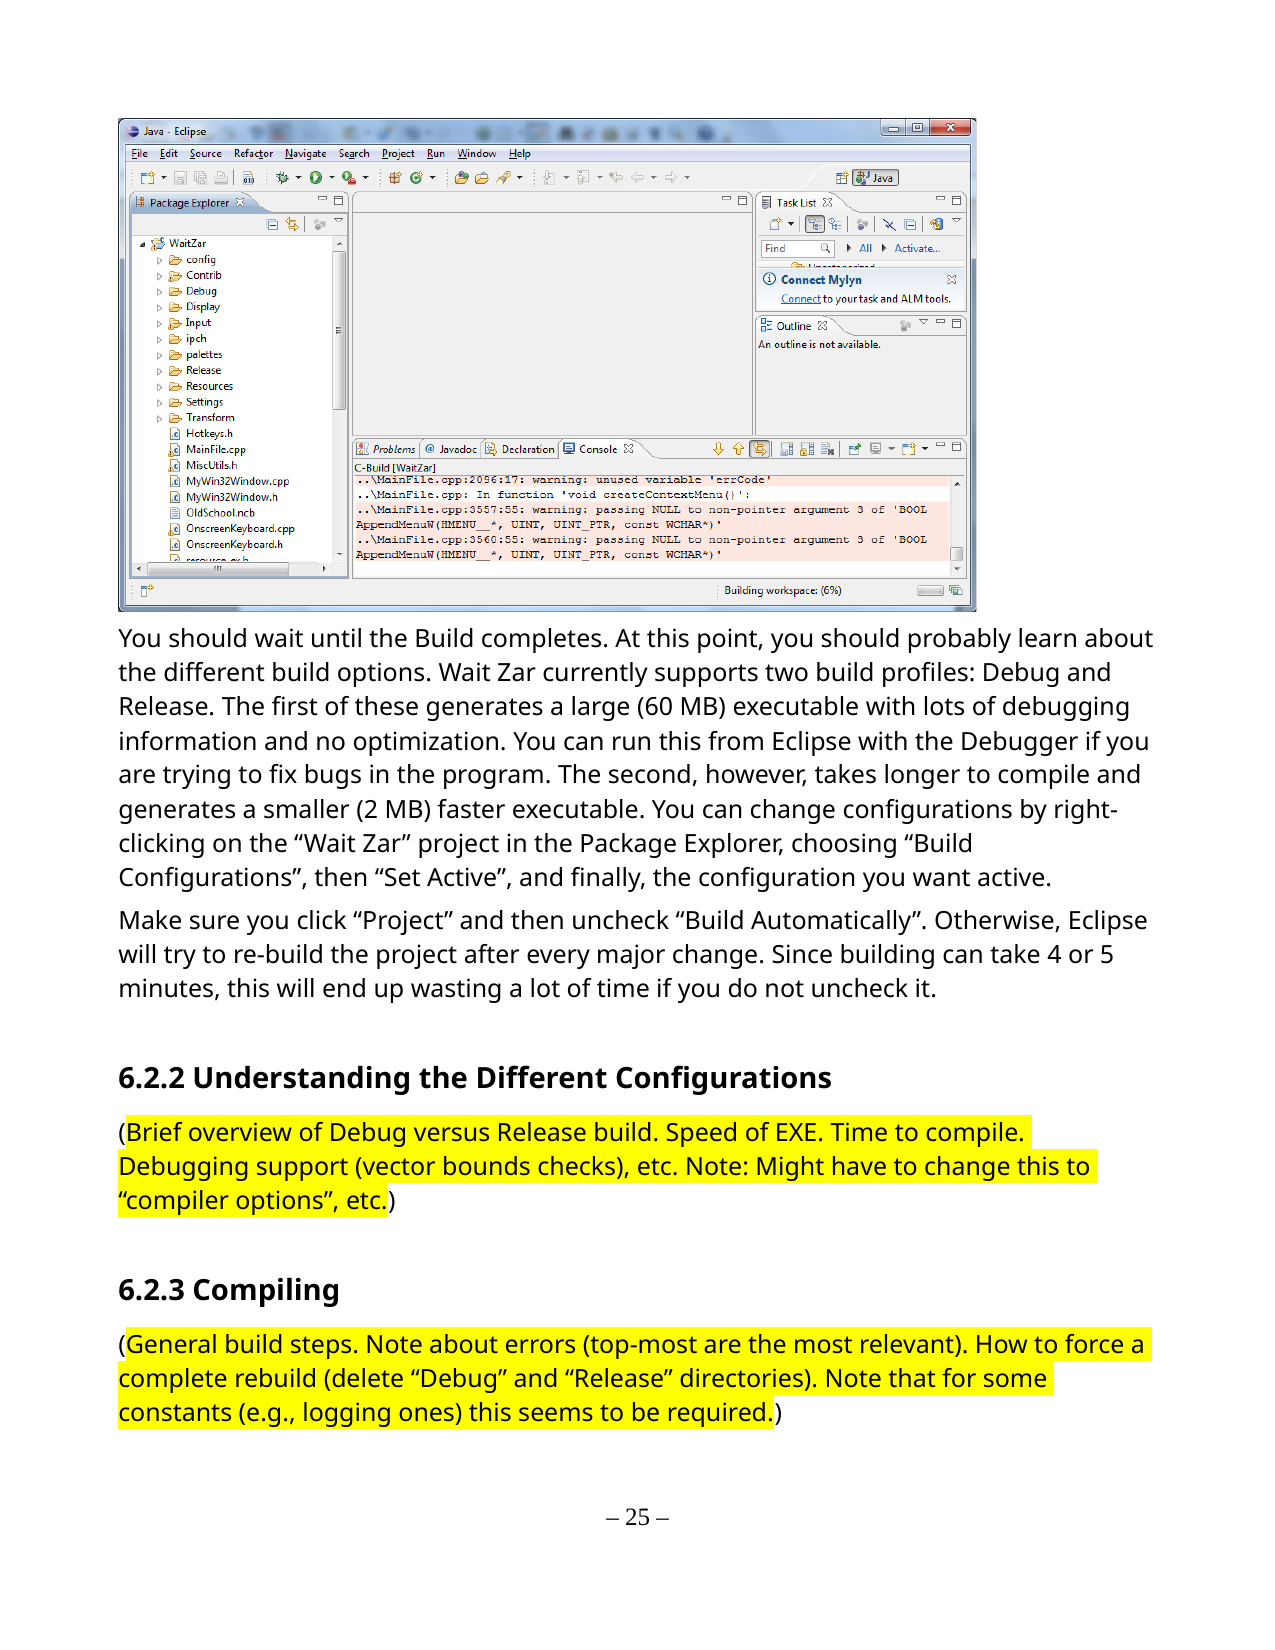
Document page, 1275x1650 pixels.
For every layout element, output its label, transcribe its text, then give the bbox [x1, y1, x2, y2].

subtitle 6.2.3 Compiling [118, 1269, 1157, 1309]
text Make sure you click “Project” and then uncheck “Build Automatically”. Otherwise, Eclipse will try to re-build the project after every major change. Since building can take 4 or 5 minutes, this will end up wasting a lot of time if you do not uncheck it. [118, 902, 1157, 1005]
text (Brief overview of Debug versus Release build. Speed of EXE. Time to compile. Debugging support (vector bounds checks), etc. Note: Might have to change this to “compiler options”, etc.) [118, 1114, 1157, 1217]
text (General build steps. Note about errors (top-most are the most relevant). How to force a complete rebuild (delete “Debug” and “Release” directories). Note that for some constants (e.g., logging ones) this seems to be required.) [118, 1327, 1157, 1429]
text You should wait until the Build completes. At this point, you should probably learn about the different build options. Wait Zar currently supports two build profiles: Debug and Release. The first of these generates a large (60 MB) executable with lots of debugging information and no optimization. You can run this from Eclipse with the Debugger if you are trying to fix bugs in the program. The second, however, takes longer to compile and generates a smaller (2 MB) faster executable. You can change configurations by right-clicking on the “Wait Zar” project in the Package Explorer, choosing “Build Configurations”, then “Set Active”, and finally, the configuration you want active. [118, 612, 1157, 893]
picture [118, 118, 977, 612]
subtitle 6.2.2 Understanding the Different Configurations [118, 1057, 1157, 1097]
